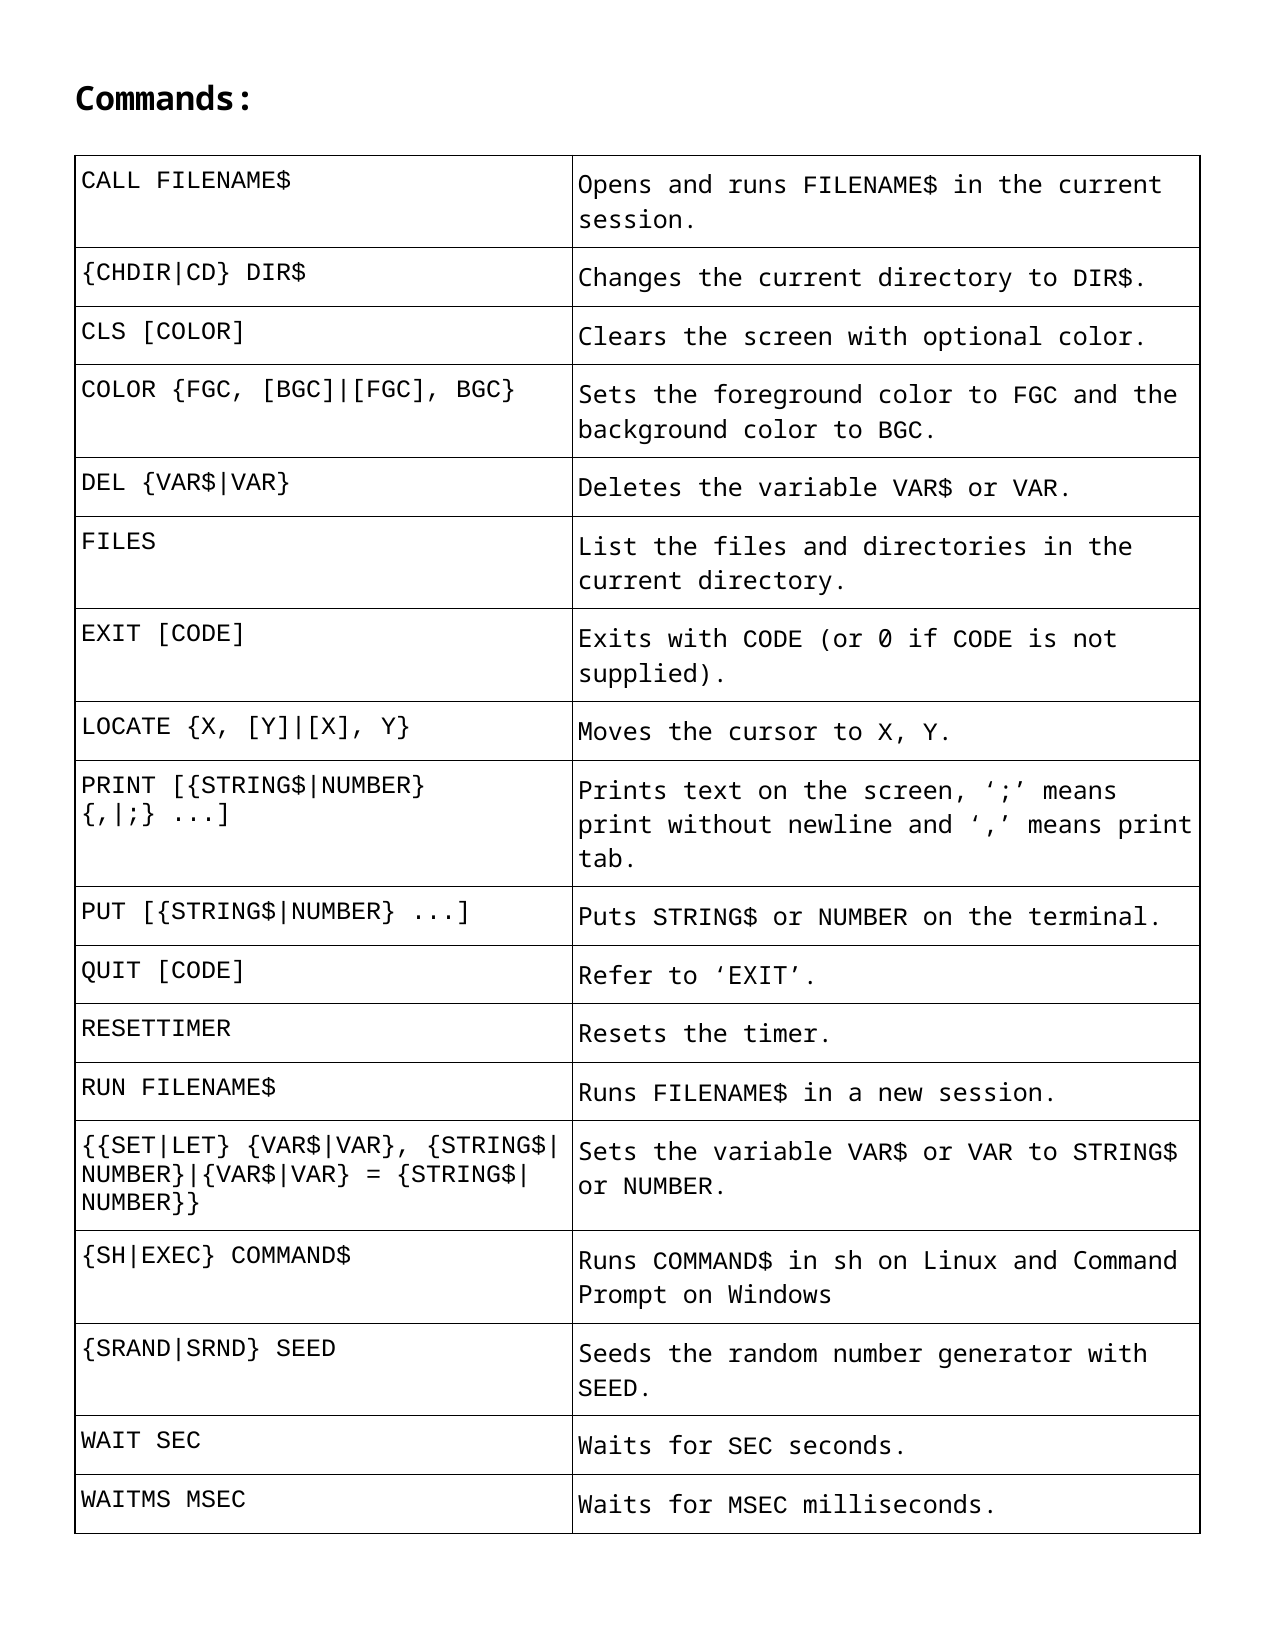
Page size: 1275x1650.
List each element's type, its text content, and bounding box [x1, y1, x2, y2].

table_cell WAIT SEC [76, 1416, 572, 1474]
text Commands: [75, 75, 1200, 120]
table_cell Deletes the variable VAR$ or VAR. [573, 458, 1199, 516]
table_cell DEL {VAR$|VAR} [76, 458, 572, 516]
table_cell Moves the cursor to X, Y. [573, 702, 1199, 760]
table_cell Waits for SEC seconds. [573, 1416, 1199, 1474]
table_cell RUN FILENAME$ [76, 1063, 572, 1120]
table_cell FILES [76, 517, 572, 608]
table_cell WAITMS MSEC [76, 1475, 572, 1532]
table_cell Resets the timer. [573, 1004, 1199, 1062]
table_cell Seeds the random number generator with SEED. [573, 1324, 1199, 1415]
table_cell Waits for MSEC milliseconds. [573, 1475, 1199, 1532]
table_cell Puts STRING$ or NUMBER on the terminal. [573, 887, 1199, 945]
table_cell Exits with CODE (or 0 if CODE is not supplied). [573, 609, 1199, 701]
table_cell {SH|EXEC} COMMAND$ [76, 1231, 572, 1322]
table_cell PRINT [{STRING$|NUMBER}{,|;} ...] [76, 761, 572, 886]
table_cell EXIT [CODE] [76, 609, 572, 701]
table_header CALL FILENAME$ [76, 156, 572, 247]
table_cell Sets the foreground color to FGC and the background color to BGC. [573, 365, 1199, 457]
table_cell LOCATE {X, [Y]|[X], Y} [76, 702, 572, 760]
table_cell {{SET|LET} {VAR$|VAR}, {STRING$|NUMBER}|{VAR$|VAR} = {STRING$|NUMBER}} [76, 1121, 572, 1230]
table_cell Runs COMMAND$ in sh on Linux and Command Prompt on Windows [573, 1231, 1199, 1322]
table_cell {CHDIR|CD} DIR$ [76, 248, 572, 306]
table_cell Prints text on the screen, ‘;’ means print without newline and ‘,’ means print tab. [573, 761, 1199, 886]
table_cell RESETTIMER [76, 1004, 572, 1062]
table_cell List the files and directories in the current directory. [573, 517, 1199, 608]
table_cell COLOR {FGC, [BGC]|[FGC], BGC} [76, 365, 572, 457]
table_cell CLS [COLOR] [76, 307, 572, 364]
table_cell {SRAND|SRND} SEED [76, 1324, 572, 1415]
table_header Opens and runs FILENAME$ in the current session. [573, 156, 1199, 247]
table_cell PUT [{STRING$|NUMBER} ...] [76, 887, 572, 945]
table_cell QUIT [CODE] [76, 946, 572, 1003]
table_cell Sets the variable VAR$ or VAR to STRING$ or NUMBER. [573, 1121, 1199, 1230]
table_cell Clears the screen with optional color. [573, 307, 1199, 364]
table_cell Runs FILENAME$ in a new session. [573, 1063, 1199, 1120]
table_cell Changes the current directory to DIR$. [573, 248, 1199, 306]
table_cell Refer to ‘EXIT’. [573, 946, 1199, 1003]
